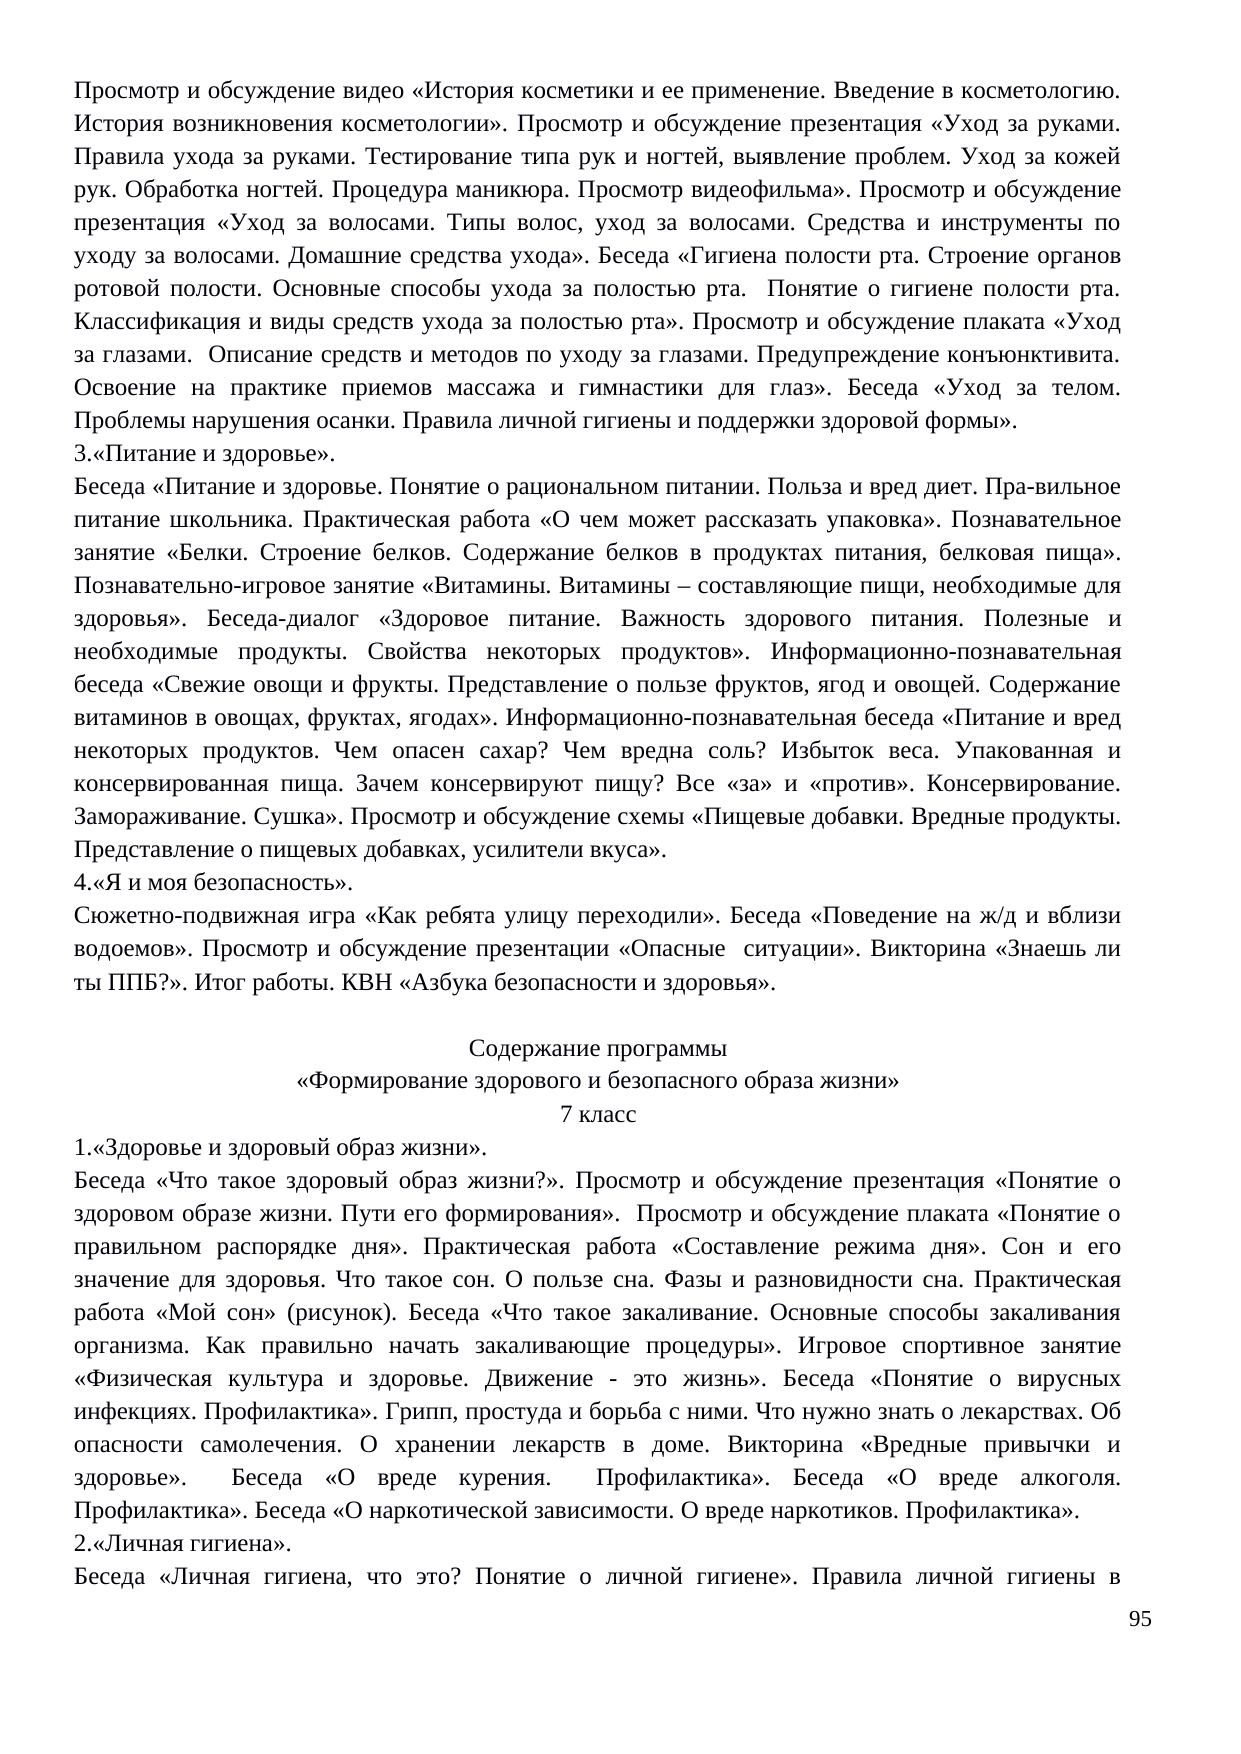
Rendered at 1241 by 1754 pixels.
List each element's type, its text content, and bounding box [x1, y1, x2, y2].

text 1.«Здоровье и здоровый образ жизни». [74, 1132, 1122, 1160]
text Содержание программы [74, 1033, 1122, 1061]
text 2.«Личная гигиена». [74, 1528, 1122, 1557]
text Беседа «Личная гигиена, что это? Понятие о личной гигиене». Правила личной гигиены в [74, 1561, 1122, 1590]
text Беседа «Питание и здоровье. Понятие о рациональном питании. Польза и вред диет. Пра-вильное питание школьника. Практическая работа «О чем может рассказать упаковка». Познавательное занятие «Белки. Строение белков. Содержание белков в продуктах питания, белковая пища». Познавательно-игровое занятие «Витамины. Витамины – составляющие пищи, необходимые для здоровья». Беседа-диалог «Здоровое питание. Важность здорового питания. Полезные и необходимые продукты. Свойства некоторых продуктов». Информационно-познавательная беседа «Свежие овощи и фрукты. Представление о пользе фруктов, ягод и овощей. Содержание витаминов в овощах, фруктах, ягодах». Информационно-познавательная беседа «Питание и вред некоторых продуктов. Чем опасен сахар? Чем вредна соль? Избыток веса. Упакованная и консервированная пища. Зачем консервируют пищу? Все «за» и «против». Консервирование. Замораживание. Сушка». Просмотр и обсуждение схемы «Пищевые добавки. Вредные продукты. Представление о пищевых добавках, усилители вкуса». [74, 471, 1122, 863]
text «Формирование здорового и безопасного образа жизни» [74, 1066, 1122, 1094]
text Беседа «Что такое здоровый образ жизни?». Просмотр и обсуждение презентация «Понятие о здоровом образе жизни. Пути его формирования». Просмотр и обсуждение плаката «Понятие о правильном распорядке дня». Практическая работа «Составление режима дня». Сон и его значение для здоровья. Что такое сон. О пользе сна. Фазы и разновидности сна. Практическая работа «Мой сон» (рисунок). Беседа «Что такое закаливание. Основные способы закаливания организма. Как правильно начать закаливающие процедуры». Игровое спортивное занятие «Физическая культура и здоровье. Движение - это жизнь». Беседа «Понятие о вирусных инфекциях. Профилактика». Грипп, простуда и борьба с ними. Что нужно знать о лекарствах. Об опасности самолечения. О хранении лекарств в доме. Викторина «Вредные привычки и здоровье». Беседа «О вреде курения. Профилактика». Беседа «О вреде алкоголя. Профилактика». Беседа «О наркотической зависимости. О вреде наркотиков. Профилактика». [74, 1165, 1122, 1524]
text 7 класс [74, 1099, 1122, 1127]
text Сюжетно-подвижная игра «Как ребята улицу переходили». Беседа «Поведение на ж/д и вблизи водоемов». Просмотр и обсуждение презентации «Опасные ситуации». Викторина «Знаешь ли ты ППБ?». Итог работы. КВН «Азбука безопасности и здоровья». [74, 901, 1122, 995]
text 3.«Питание и здоровье». [74, 438, 1122, 467]
text Просмотр и обсуждение видео «История косметики и ее применение. Введение в косметологию. История возникновения косметологии». Просмотр и обсуждение презентация «Уход за руками. Правила ухода за руками. Тестирование типа рук и ногтей, выявление проблем. Уход за кожей рук. Обработка ногтей. Процедура маникюра. Просмотр видеофильма». Просмотр и обсуждение презентация «Уход за волосами. Типы волос, уход за волосами. Средства и инструменты по уходу за волосами. Домашние средства ухода». Беседа «Гигиена полости рта. Строение органов ротовой полости. Основные способы ухода за полостью рта. Понятие о гигиене полости рта. Классификация и виды средств ухода за полостью рта». Просмотр и обсуждение плаката «Уход за глазами. Описание средств и методов по уходу за глазами. Предупреждение конъюнктивита. Освоение на практике приемов массажа и гимнастики для глаз». Беседа «Уход за телом. Проблемы нарушения осанки. Правила личной гигиены и поддержки здоровой формы». [74, 75, 1122, 434]
text 4.«Я и моя безопасность». [74, 867, 1122, 896]
